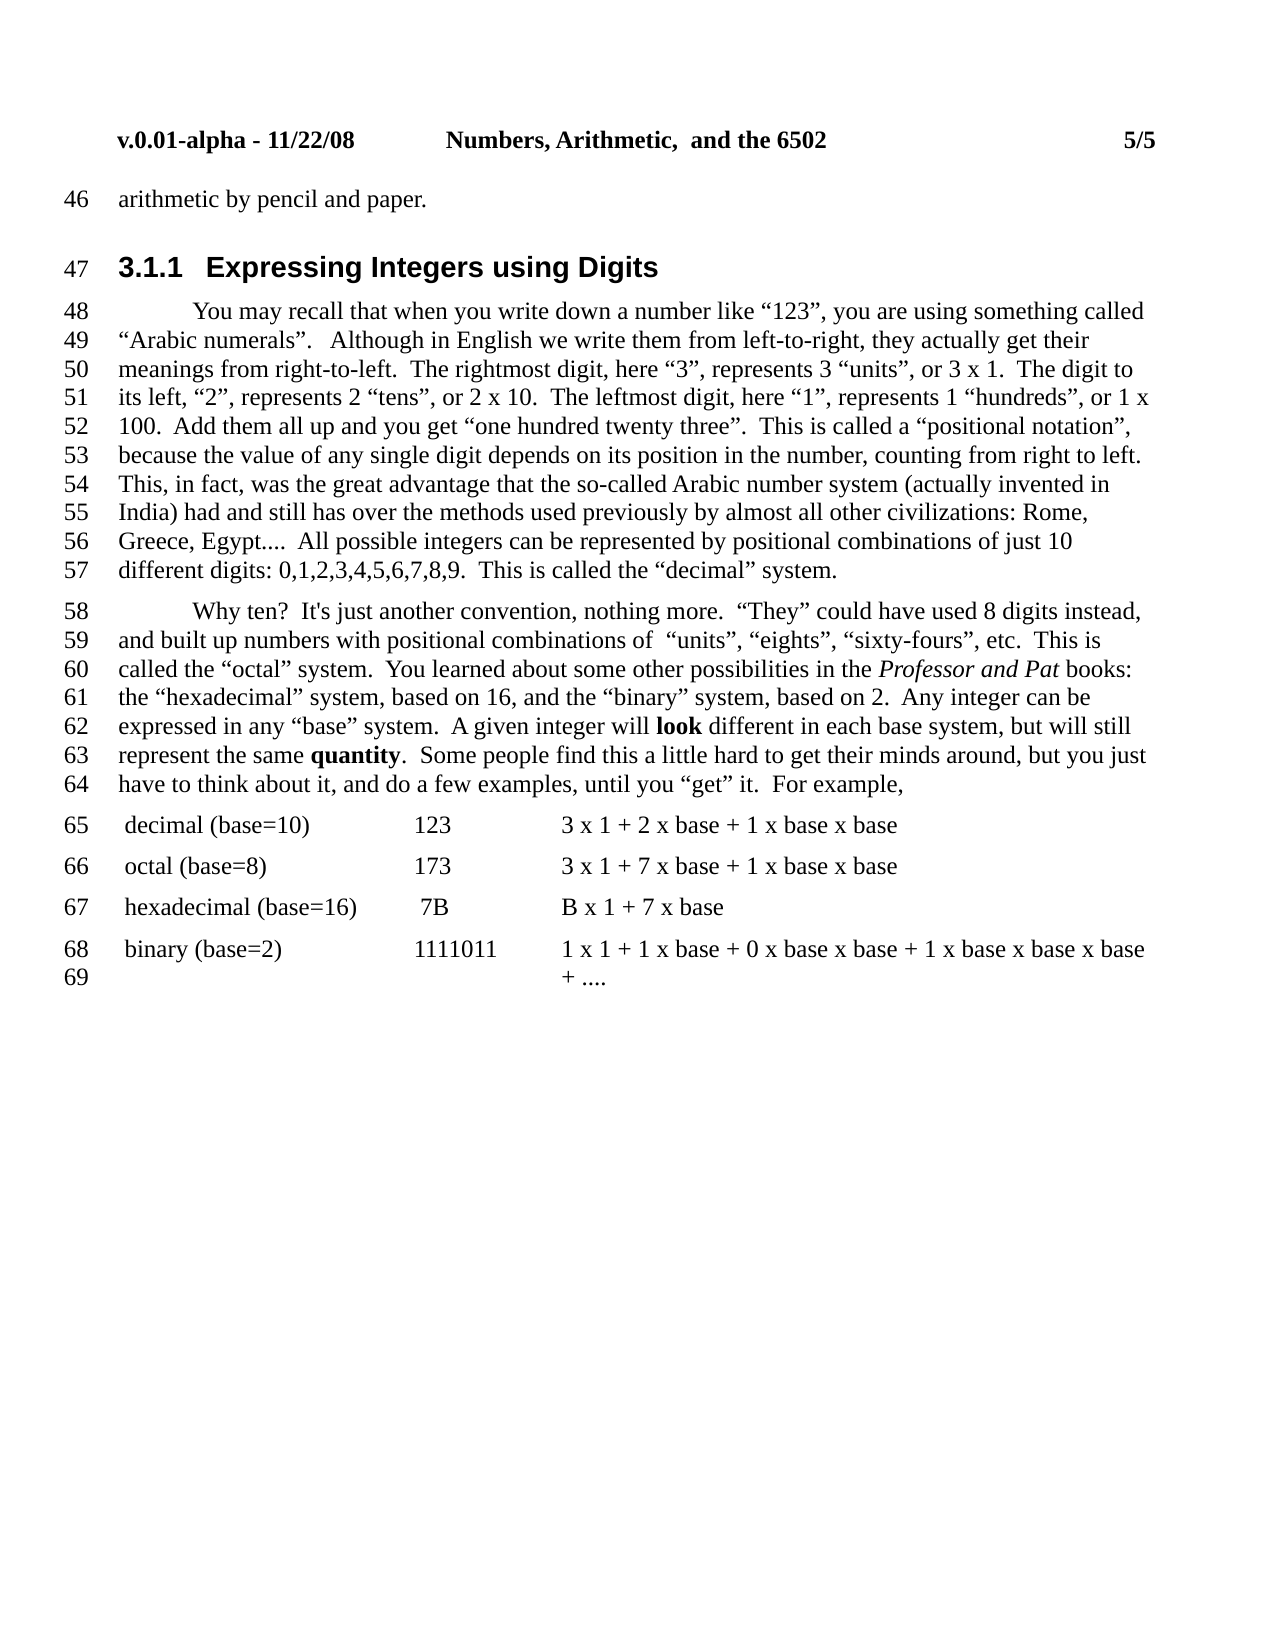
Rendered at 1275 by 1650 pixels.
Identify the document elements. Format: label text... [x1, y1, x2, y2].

text arithmetic by pencil and paper. [118, 184, 1157, 213]
text You may recall that when you write down a number like “123”, you are using something called “Arabic numerals”. Although in English we write them from left-to-right, they actually get their meanings from right-to-left. The rightmost digit, here “3”, represents 3 “units”, or 3 x 1. The digit to its left, “2”, represents 2 “tens”, or 2 x 10. The leftmost digit, here “1”, represents 1 “hundreds”, or 1 x 100. Add them all up and you get “one hundred twenty three”. This is called a “positional notation”, because the value of any single digit depends on its position in the number, counting from right to left. This, in fact, was the great advantage that the so-called Arabic number system (actually invented in India) had and still has over the methods used previously by almost all other civilizations: Rome, Greece, Egypt.... All possible integers can be represented by positional combinations of just 10 different digits: 0,1,2,3,4,5,6,7,8,9. This is called the “decimal” system. [118, 296, 1157, 584]
text binary (base=2) 1111011 1 x 1 + 1 x base + 0 x base x base + 1 x base x base x base + .... [118, 934, 1157, 991]
text octal (base=8) 173 3 x 1 + 7 x base + 1 x base x base [118, 851, 1157, 880]
subtitle Expressing Integers using Digits [118, 250, 1157, 284]
text decimal (base=10) 123 3 x 1 + 2 x base + 1 x base x base [118, 810, 1157, 839]
text hexadecimal (base=16) 7B B x 1 + 7 x base [118, 892, 1157, 921]
text Why ten? It's just another convention, nothing more. “They” could have used 8 digits instead, and built up numbers with positional combinations of “units”, “eights”, “sixty-fours”, etc. This is called the “octal” system. You learned about some other possibilities in the Professor and Pat books: the “hexadecimal” system, based on 16, and the “binary” system, based on 2. Any integer can be expressed in any “base” system. A given integer will look different in each base system, but will still represent the same quantity. Some people find this a little hard to get their minds around, but you just have to think about it, and do a few examples, until you “get” it. For example, [118, 596, 1157, 797]
